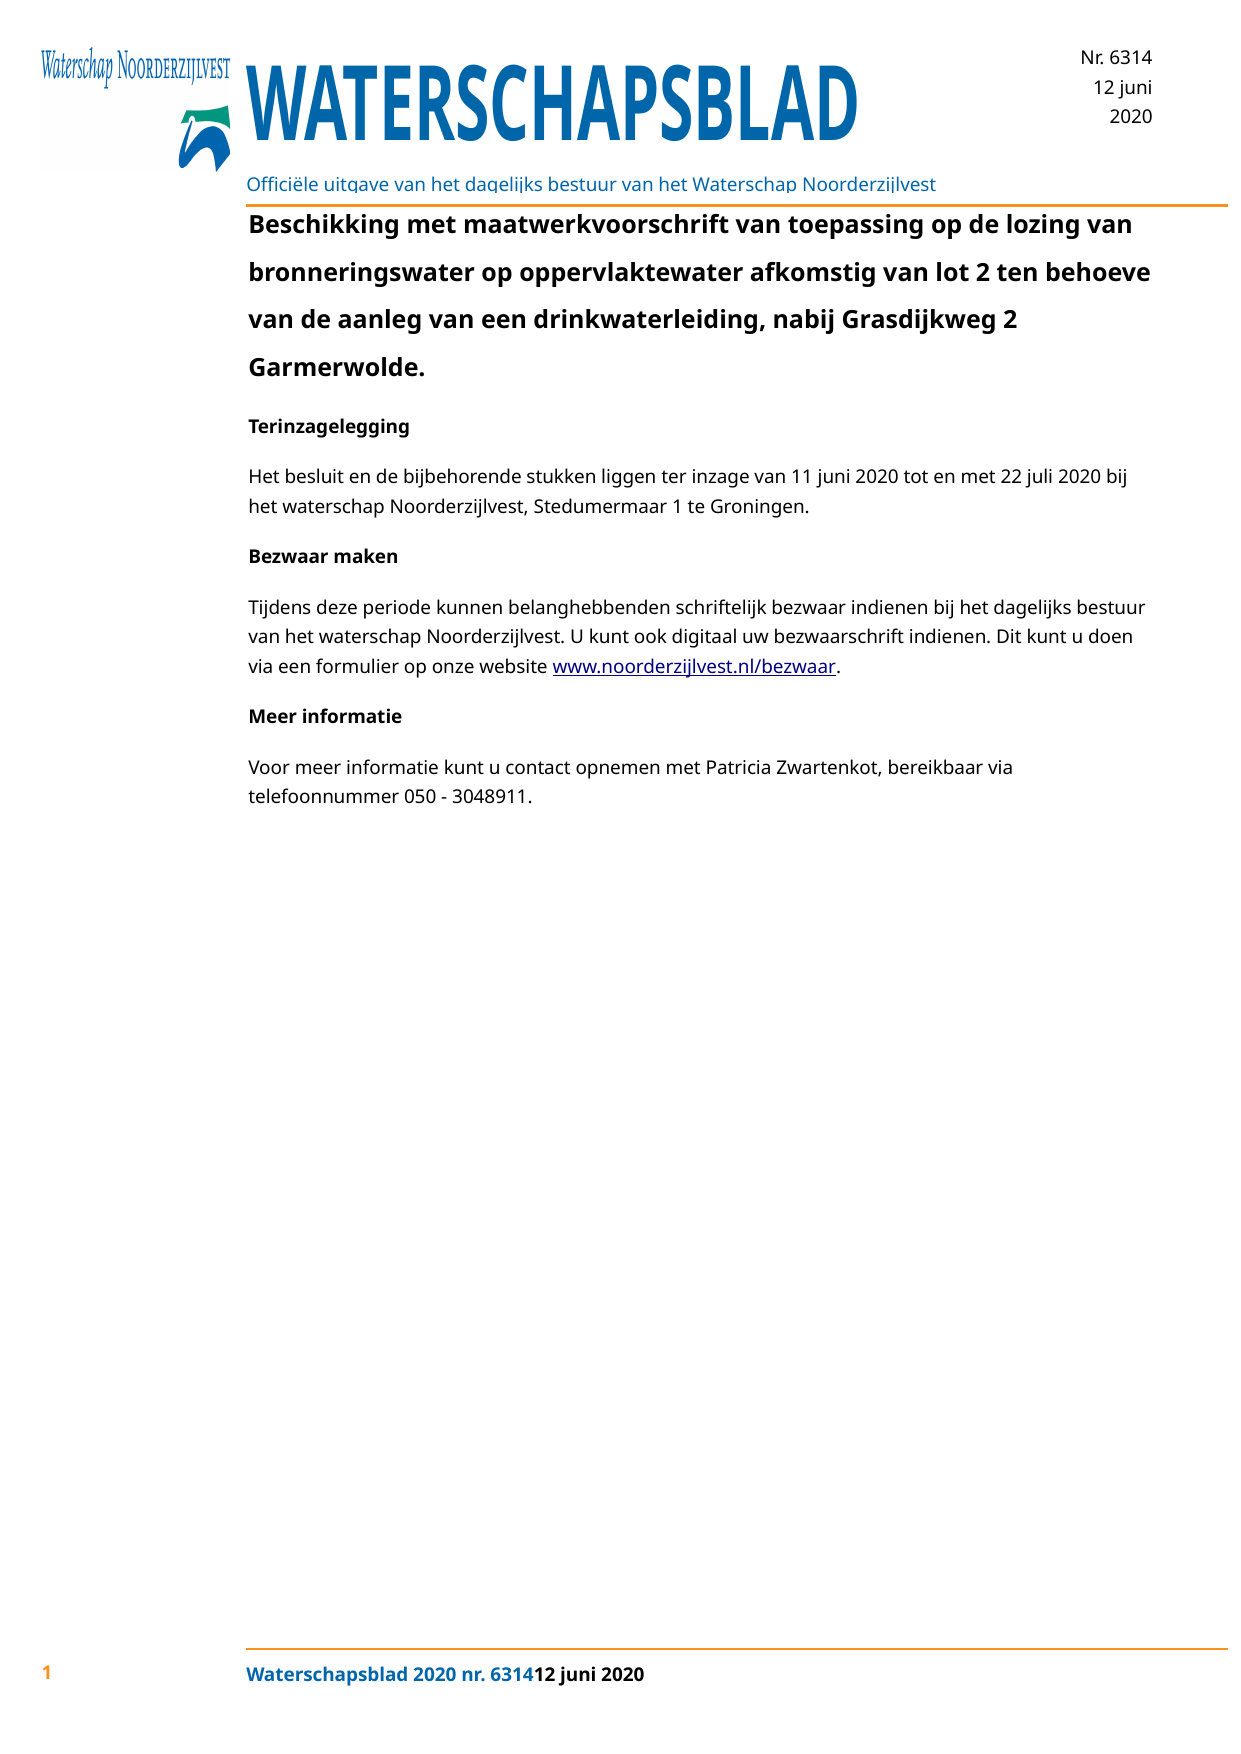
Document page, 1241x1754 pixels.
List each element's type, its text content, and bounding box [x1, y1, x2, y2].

text Terinzagelegging [248, 413, 1152, 439]
text Het besluit en de bijbehorende stukken liggen ter inzage van 11 juni 2020 tot en met 22 juli 2020 bij het waterschap Noorderzijlvest, Stedumermaar 1 te Groningen. [248, 463, 1152, 519]
picture [41, 47, 231, 172]
text Meer informatie [248, 703, 1152, 729]
text Voor meer informatie kunt u contact opnemen met Patricia Zwartenkot, bereikbaar via telefoonnummer 050 - 3048911. [248, 754, 1152, 809]
text Bezwaar maken [248, 543, 1152, 569]
text Beschikking met maatwerkvoorschrift van toepassing op de lozing van bronneringswater op oppervlaktewater afkomstig van lot 2 ten behoeve van de aanleg van een drinkwaterleiding, nabij Grasdijkweg 2 Garmerwolde. [248, 207, 1152, 384]
text Tijdens deze periode kunnen belanghebbenden schriftelijk bezwaar indienen bij het dagelijks bestuur van het waterschap Noorderzijlvest. U kunt ook digitaal uw bezwaarschrift indienen. Dit kunt u doen via een formulier op onze website www.noorderzijlvest.nl/bezwaar. [248, 594, 1152, 679]
